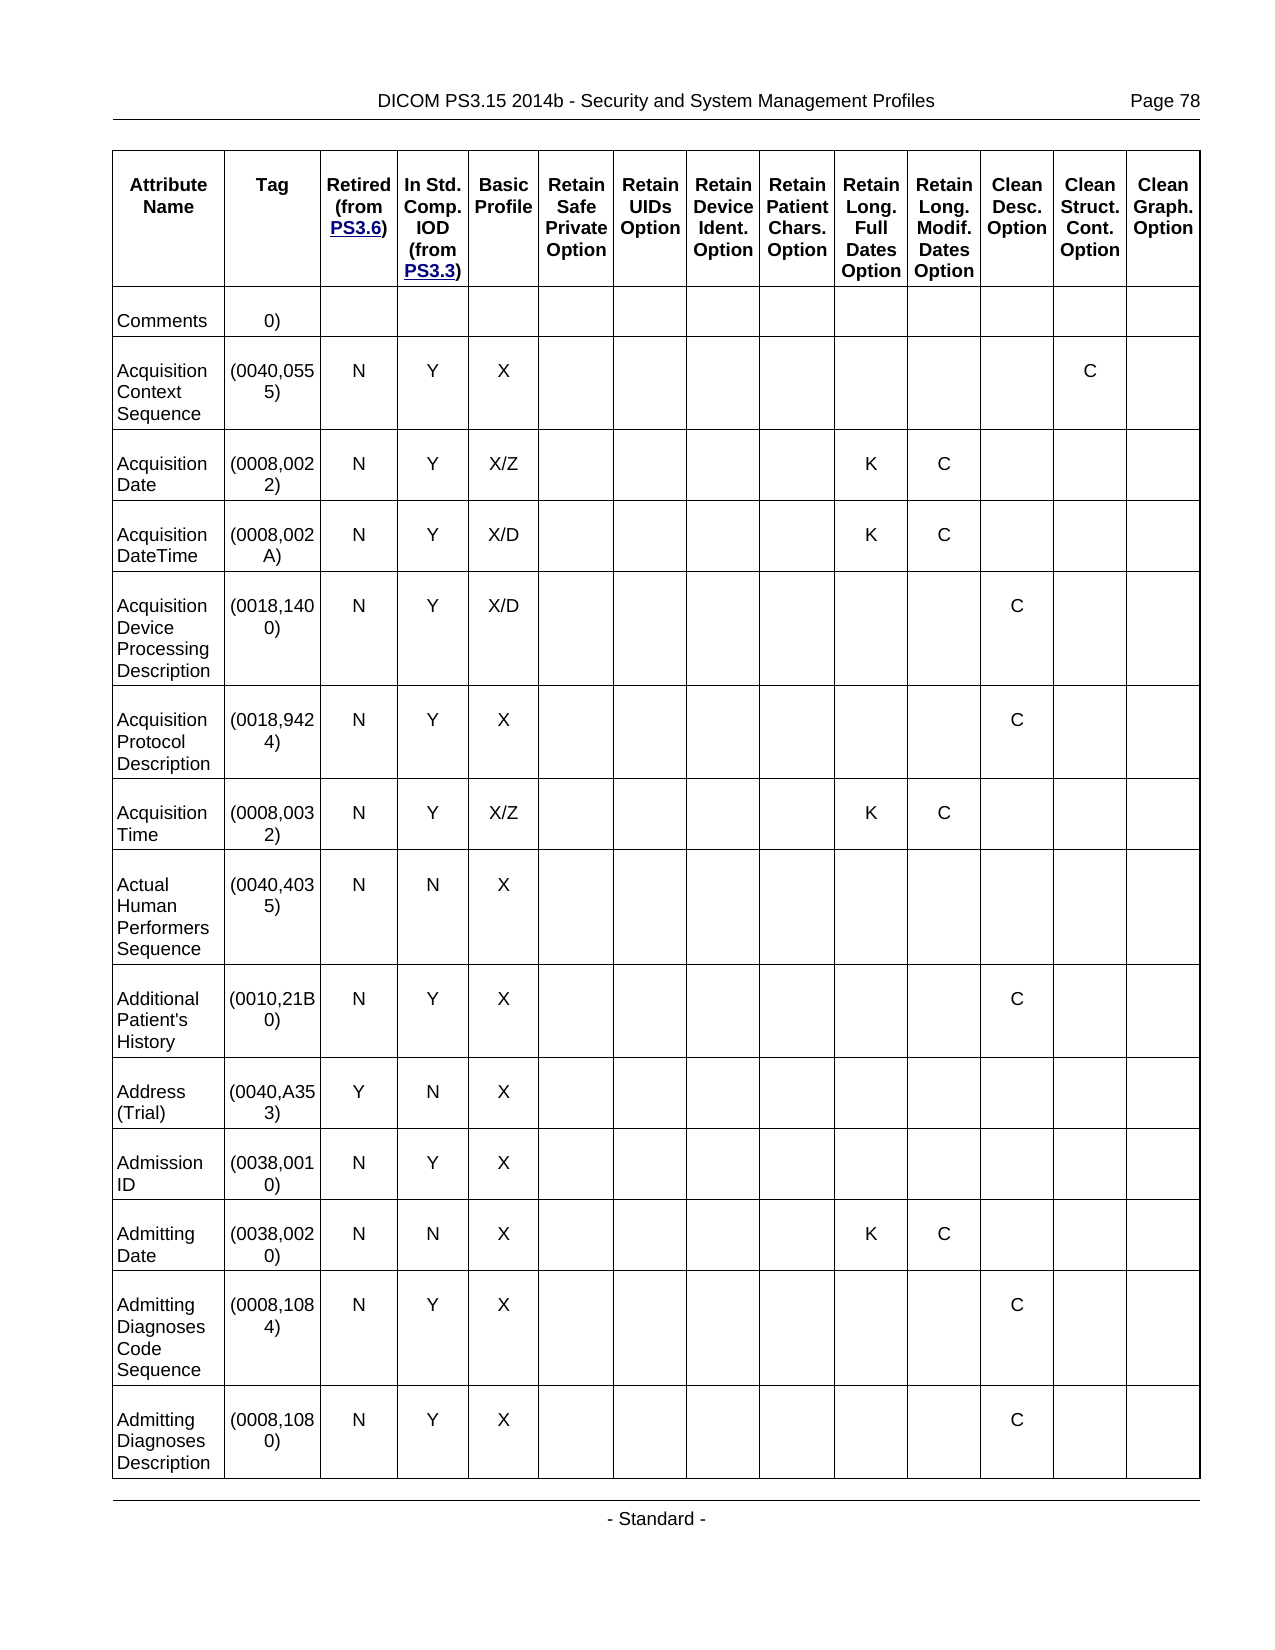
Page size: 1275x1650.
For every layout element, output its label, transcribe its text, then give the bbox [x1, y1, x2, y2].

table_cell [687, 1200, 759, 1270]
table_cell X/D [469, 572, 538, 685]
table_cell [614, 965, 686, 1057]
table_cell Acquisition Time [113, 779, 224, 849]
table_cell [1054, 1129, 1126, 1199]
table_cell [908, 965, 980, 1057]
table_cell [1054, 287, 1126, 336]
table_cell [1127, 1271, 1199, 1385]
table_cell (0038,0020) [225, 1200, 320, 1270]
table_cell [687, 965, 759, 1057]
table_cell X [469, 850, 538, 964]
table_header Clean Struct. Cont. Option [1054, 151, 1126, 286]
table_cell (0040,A353) [225, 1058, 320, 1128]
table_cell [835, 1129, 907, 1199]
table_cell [1127, 779, 1199, 849]
table_cell [835, 1058, 907, 1128]
table_cell [981, 1129, 1053, 1199]
table_cell [1054, 1386, 1126, 1477]
table_cell [614, 1058, 686, 1128]
table_cell C [981, 572, 1053, 685]
table_cell [614, 1386, 686, 1477]
table_cell Y [398, 1271, 468, 1385]
table_cell [1054, 1200, 1126, 1270]
table_cell [835, 1271, 907, 1385]
table_cell (0018,9424) [225, 686, 320, 778]
table_cell [614, 501, 686, 571]
table_cell [760, 287, 834, 336]
table_cell [760, 965, 834, 1057]
table_cell Acquisition DateTime [113, 501, 224, 571]
table_cell [981, 1058, 1053, 1128]
table_cell Y [398, 686, 468, 778]
table_header Retain UIDs Option [614, 151, 686, 286]
table_cell X [469, 1129, 538, 1199]
table_cell [539, 850, 613, 964]
table_cell Admitting Date [113, 1200, 224, 1270]
table_cell Y [321, 1058, 397, 1128]
table_cell [539, 1200, 613, 1270]
table_cell (0008,0022) [225, 430, 320, 500]
table_cell [760, 1200, 834, 1270]
table_cell [539, 1271, 613, 1385]
table_cell [1127, 850, 1199, 964]
table_cell [539, 1129, 613, 1199]
table_cell [687, 1386, 759, 1477]
table_cell C [1054, 337, 1126, 428]
table_cell X [469, 1200, 538, 1270]
table_cell C [981, 965, 1053, 1057]
table_cell [687, 287, 759, 336]
table_cell (0008,0032) [225, 779, 320, 849]
table_cell C [981, 686, 1053, 778]
table_cell [981, 287, 1053, 336]
table_cell Y [398, 572, 468, 685]
table_cell [687, 572, 759, 685]
table_cell [760, 337, 834, 428]
table_cell [908, 1129, 980, 1199]
table_header Basic Profile [469, 151, 538, 286]
table_cell [539, 337, 613, 428]
table_cell [539, 572, 613, 685]
table_cell N [398, 850, 468, 964]
table_cell N [321, 572, 397, 685]
table_cell [614, 337, 686, 428]
table_cell Acquisition Date [113, 430, 224, 500]
table_header Retain Patient Chars. Option [760, 151, 834, 286]
table_cell N [321, 1271, 397, 1385]
table_cell (0008,1084) [225, 1271, 320, 1385]
table_cell [760, 850, 834, 964]
table_cell N [398, 1200, 468, 1270]
table_cell Address (Trial) [113, 1058, 224, 1128]
table_cell [1054, 572, 1126, 685]
table_cell [1127, 1200, 1199, 1270]
table_cell [760, 779, 834, 849]
table_cell [539, 1386, 613, 1477]
table_cell C [981, 1271, 1053, 1385]
table_cell [1127, 1058, 1199, 1128]
table_cell [835, 965, 907, 1057]
table_cell [981, 779, 1053, 849]
table_cell (0008,002A) [225, 501, 320, 571]
table_cell [760, 686, 834, 778]
table_cell (0010,21B0) [225, 965, 320, 1057]
table_cell [539, 779, 613, 849]
table_cell [539, 287, 613, 336]
table_cell [614, 1200, 686, 1270]
table_cell [687, 337, 759, 428]
table_header Clean Desc. Option [981, 151, 1053, 286]
table_cell N [321, 1200, 397, 1270]
table_cell [835, 572, 907, 685]
table_cell K [835, 1200, 907, 1270]
table_cell [614, 779, 686, 849]
table_cell [760, 572, 834, 685]
table_cell N [321, 1386, 397, 1477]
table_cell [908, 337, 980, 428]
table_cell Y [398, 337, 468, 428]
table_cell [835, 337, 907, 428]
table_cell [908, 1271, 980, 1385]
table_cell [614, 430, 686, 500]
table_cell (0040,0555) [225, 337, 320, 428]
table_cell [398, 287, 468, 336]
table_header Retain Long. Modif. Dates Option [908, 151, 980, 286]
table_cell [539, 430, 613, 500]
table_cell [908, 287, 980, 336]
table_cell [1127, 337, 1199, 428]
table_cell K [835, 501, 907, 571]
table_cell Acquisition Device Processing Description [113, 572, 224, 685]
table_cell [1054, 1271, 1126, 1385]
table_cell [687, 850, 759, 964]
table_cell Admitting Diagnoses Description [113, 1386, 224, 1477]
table_cell [1127, 1386, 1199, 1477]
table_cell [981, 1200, 1053, 1270]
table_cell (0040,4035) [225, 850, 320, 964]
table_cell Additional Patient's History [113, 965, 224, 1057]
table_cell C [981, 1386, 1053, 1477]
table_cell Y [398, 430, 468, 500]
table_cell [1127, 965, 1199, 1057]
table_cell Actual Human Performers Sequence [113, 850, 224, 964]
table_cell (0008,1080) [225, 1386, 320, 1477]
table_cell [1054, 779, 1126, 849]
table_cell 0) [225, 287, 320, 336]
table_cell [1127, 287, 1199, 336]
table_cell Acquisition Context Sequence [113, 337, 224, 428]
table_cell [1054, 850, 1126, 964]
table_cell [760, 501, 834, 571]
table_cell K [835, 779, 907, 849]
table_cell [539, 686, 613, 778]
table_cell [687, 779, 759, 849]
table_cell [760, 1386, 834, 1477]
table_cell [614, 1129, 686, 1199]
table_cell [1127, 1129, 1199, 1199]
table_cell C [908, 1200, 980, 1270]
table_cell [1127, 572, 1199, 685]
table_header Retired (from PS3.6) [321, 151, 397, 286]
table_cell N [321, 1129, 397, 1199]
table_cell [908, 850, 980, 964]
table_cell [614, 686, 686, 778]
table_cell N [321, 686, 397, 778]
table_cell [760, 1058, 834, 1128]
table_cell [835, 686, 907, 778]
table_cell [835, 287, 907, 336]
table_cell Y [398, 501, 468, 571]
table_cell [835, 1386, 907, 1477]
table_cell C [908, 430, 980, 500]
table_cell C [908, 779, 980, 849]
table_cell X [469, 686, 538, 778]
table_cell X/Z [469, 779, 538, 849]
table_cell Comments [113, 287, 224, 336]
table_cell [981, 430, 1053, 500]
table_cell K [835, 430, 907, 500]
table_cell [614, 850, 686, 964]
table_cell [687, 430, 759, 500]
table_cell [1054, 686, 1126, 778]
table_cell [321, 287, 397, 336]
table_cell [539, 1058, 613, 1128]
table_header Retain Device Ident. Option [687, 151, 759, 286]
table_cell N [321, 850, 397, 964]
table_cell [687, 1058, 759, 1128]
table_cell (0018,1400) [225, 572, 320, 685]
table_cell N [321, 965, 397, 1057]
table_cell [908, 1058, 980, 1128]
table_cell X [469, 337, 538, 428]
table_header Retain Long. Full Dates Option [835, 151, 907, 286]
table_header Attribute Name [113, 151, 224, 286]
table_cell Y [398, 965, 468, 1057]
table_cell (0038,0010) [225, 1129, 320, 1199]
table_cell Y [398, 1386, 468, 1477]
table_cell [687, 1129, 759, 1199]
table_cell [908, 686, 980, 778]
table_cell [539, 501, 613, 571]
table_cell [835, 850, 907, 964]
table_cell N [321, 779, 397, 849]
table_cell [981, 501, 1053, 571]
table_cell [687, 501, 759, 571]
table_cell [614, 1271, 686, 1385]
table_header Clean Graph. Option [1127, 151, 1199, 286]
table_cell [760, 1129, 834, 1199]
table_cell X [469, 1386, 538, 1477]
table_cell [760, 1271, 834, 1385]
table_cell [1054, 965, 1126, 1057]
table_cell Admission ID [113, 1129, 224, 1199]
table_cell [760, 430, 834, 500]
table_cell [687, 686, 759, 778]
table_cell [908, 1386, 980, 1477]
table_cell Y [398, 779, 468, 849]
table_cell N [321, 337, 397, 428]
table_cell [614, 287, 686, 336]
table_cell Admitting Diagnoses Code Sequence [113, 1271, 224, 1385]
table_cell Y [398, 1129, 468, 1199]
table_header In Std. Comp. IOD (from PS3.3) [398, 151, 468, 286]
table_cell Acquisition Protocol Description [113, 686, 224, 778]
table_header Tag [225, 151, 320, 286]
table_cell N [321, 501, 397, 571]
table_cell [1054, 501, 1126, 571]
table_cell N [398, 1058, 468, 1128]
table_cell C [908, 501, 980, 571]
table_cell X [469, 1058, 538, 1128]
table_cell [981, 337, 1053, 428]
table_cell [981, 850, 1053, 964]
table_cell [687, 1271, 759, 1385]
table_cell [1127, 501, 1199, 571]
table_cell [614, 572, 686, 685]
table_cell X/Z [469, 430, 538, 500]
table_cell [908, 572, 980, 685]
table_cell [1127, 430, 1199, 500]
table_cell [1127, 686, 1199, 778]
table_cell N [321, 430, 397, 500]
table_cell X [469, 965, 538, 1057]
table_cell [1054, 430, 1126, 500]
table_cell X/D [469, 501, 538, 571]
table_header Retain Safe Private Option [539, 151, 613, 286]
table_cell [469, 287, 538, 336]
table_cell [1054, 1058, 1126, 1128]
table_cell [539, 965, 613, 1057]
table_cell X [469, 1271, 538, 1385]
